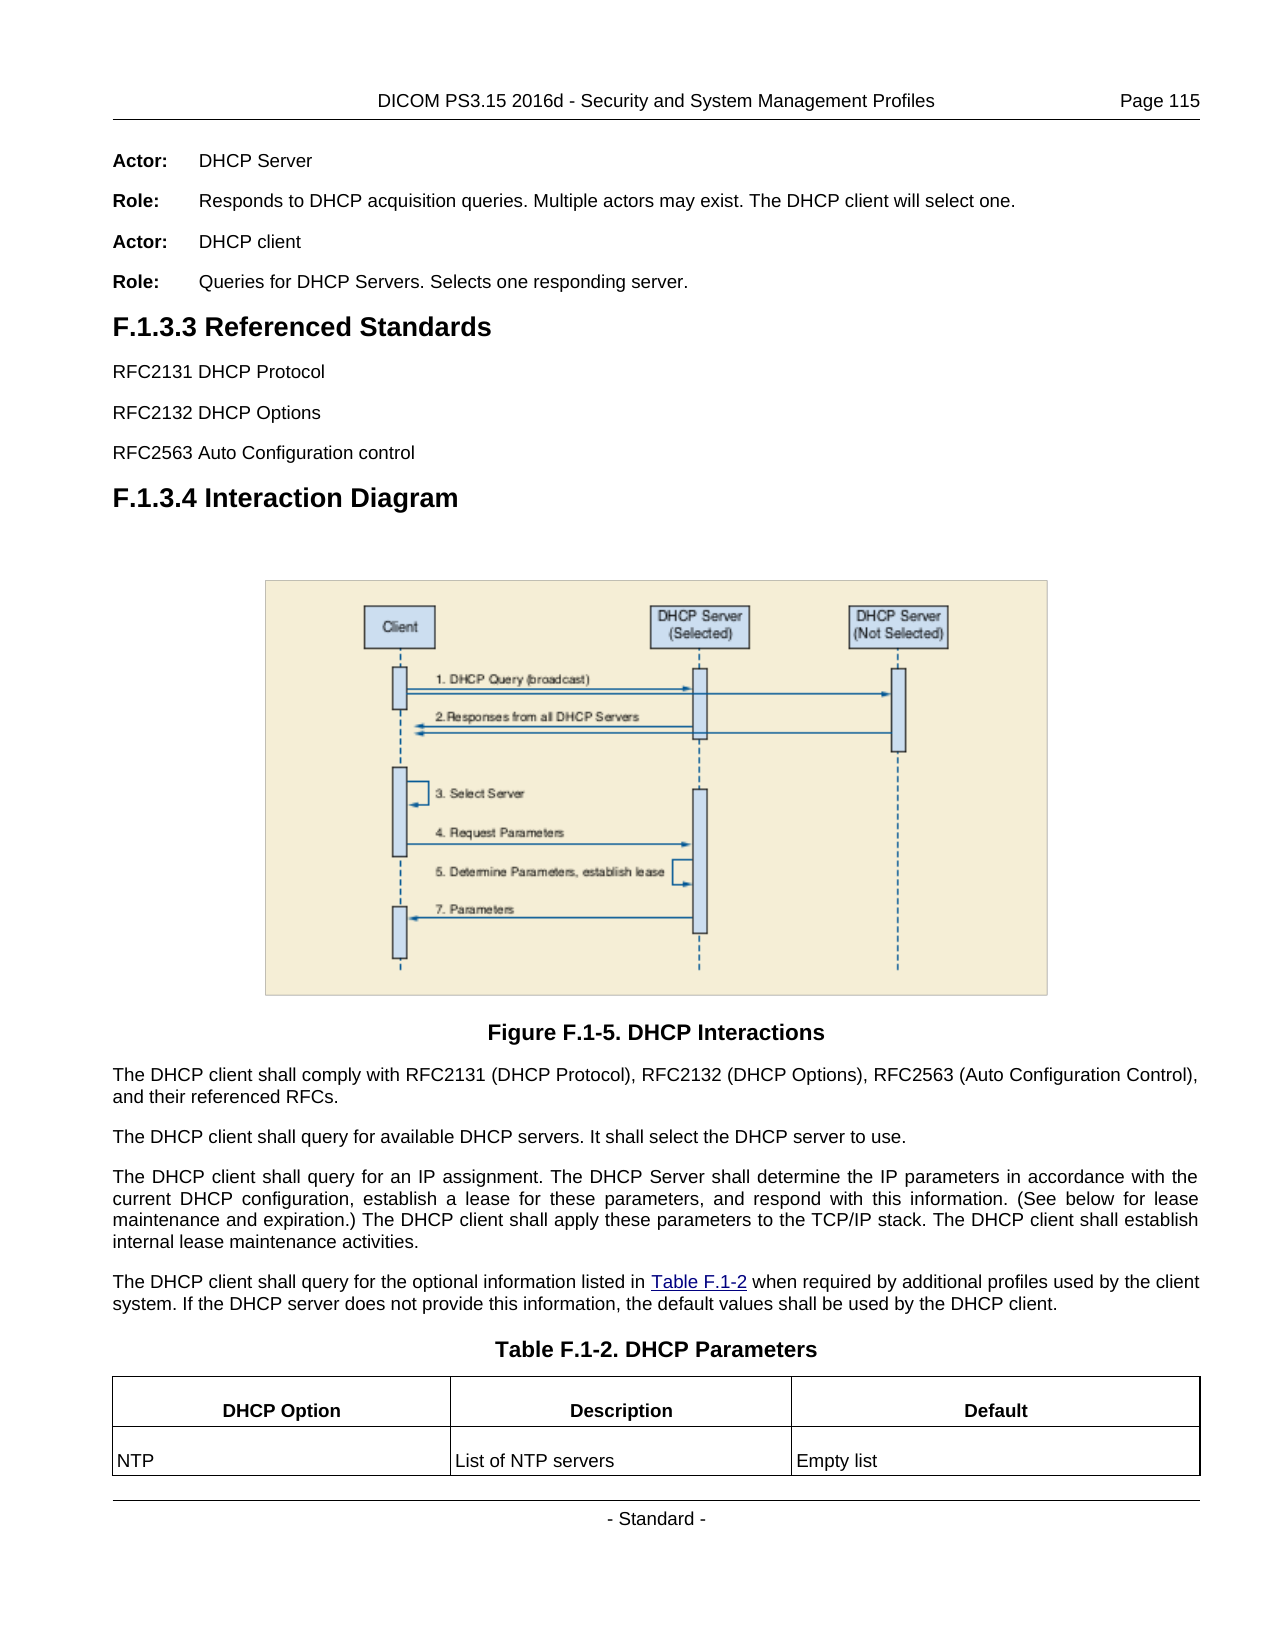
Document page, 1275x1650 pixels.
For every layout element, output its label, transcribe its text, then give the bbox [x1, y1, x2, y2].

text F.1.3.3 Referenced Standards [112, 311, 1200, 342]
text RFC2131 DHCP Protocol [112, 361, 1200, 383]
table_cell List of NTP servers [451, 1427, 791, 1475]
text F.1.3.4 Interaction Diagram [112, 482, 1200, 513]
text RFC2563 Auto Configuration control [112, 442, 1200, 463]
table_cell NTP [113, 1427, 450, 1475]
text The DHCP client shall query for the optional information listed in Table F.1-2 when required by additional profiles used by the client system. If the DHCP server does not provide this information, the default values shall be used by the DHCP client. [112, 1271, 1200, 1314]
text Role: Queries for DHCP Servers. Selects one responding server. [112, 271, 1200, 292]
table_header DHCP Option [113, 1377, 450, 1426]
text The DHCP client shall comply with RFC2131 (DHCP Protocol), RFC2132 (DHCP Options), RFC2563 (Auto Configuration Control), and their referenced RFCs. [112, 1064, 1200, 1107]
text Actor: DHCP client [112, 231, 1200, 252]
text Figure F.1-5. DHCP Interactions [112, 1019, 1200, 1045]
table_header Description [451, 1377, 791, 1426]
text Role: Responds to DHCP acquisition queries. Multiple actors may exist. The DHCP client will select one. [112, 190, 1200, 212]
text Actor: DHCP Server [112, 150, 1200, 172]
text RFC2132 DHCP Options [112, 402, 1200, 423]
text The DHCP client shall query for an IP assignment. The DHCP Server shall determine the IP parameters in accordance with the current DHCP configuration, establish a lease for these parameters, and respond with this information. (See below for lease maintenance and expiration.) The DHCP client shall apply these parameters to the TCP/IP stack. The DHCP client shall establish internal lease maintenance activities. [112, 1166, 1200, 1252]
text The DHCP client shall query for available DHCP servers. It shall select the DHCP server to use. [112, 1126, 1200, 1147]
picture [264, 579, 1049, 997]
table_cell Empty list [792, 1427, 1199, 1475]
text Table F.1-2. DHCP Parameters [112, 1337, 1200, 1362]
table_header Default [792, 1377, 1199, 1426]
